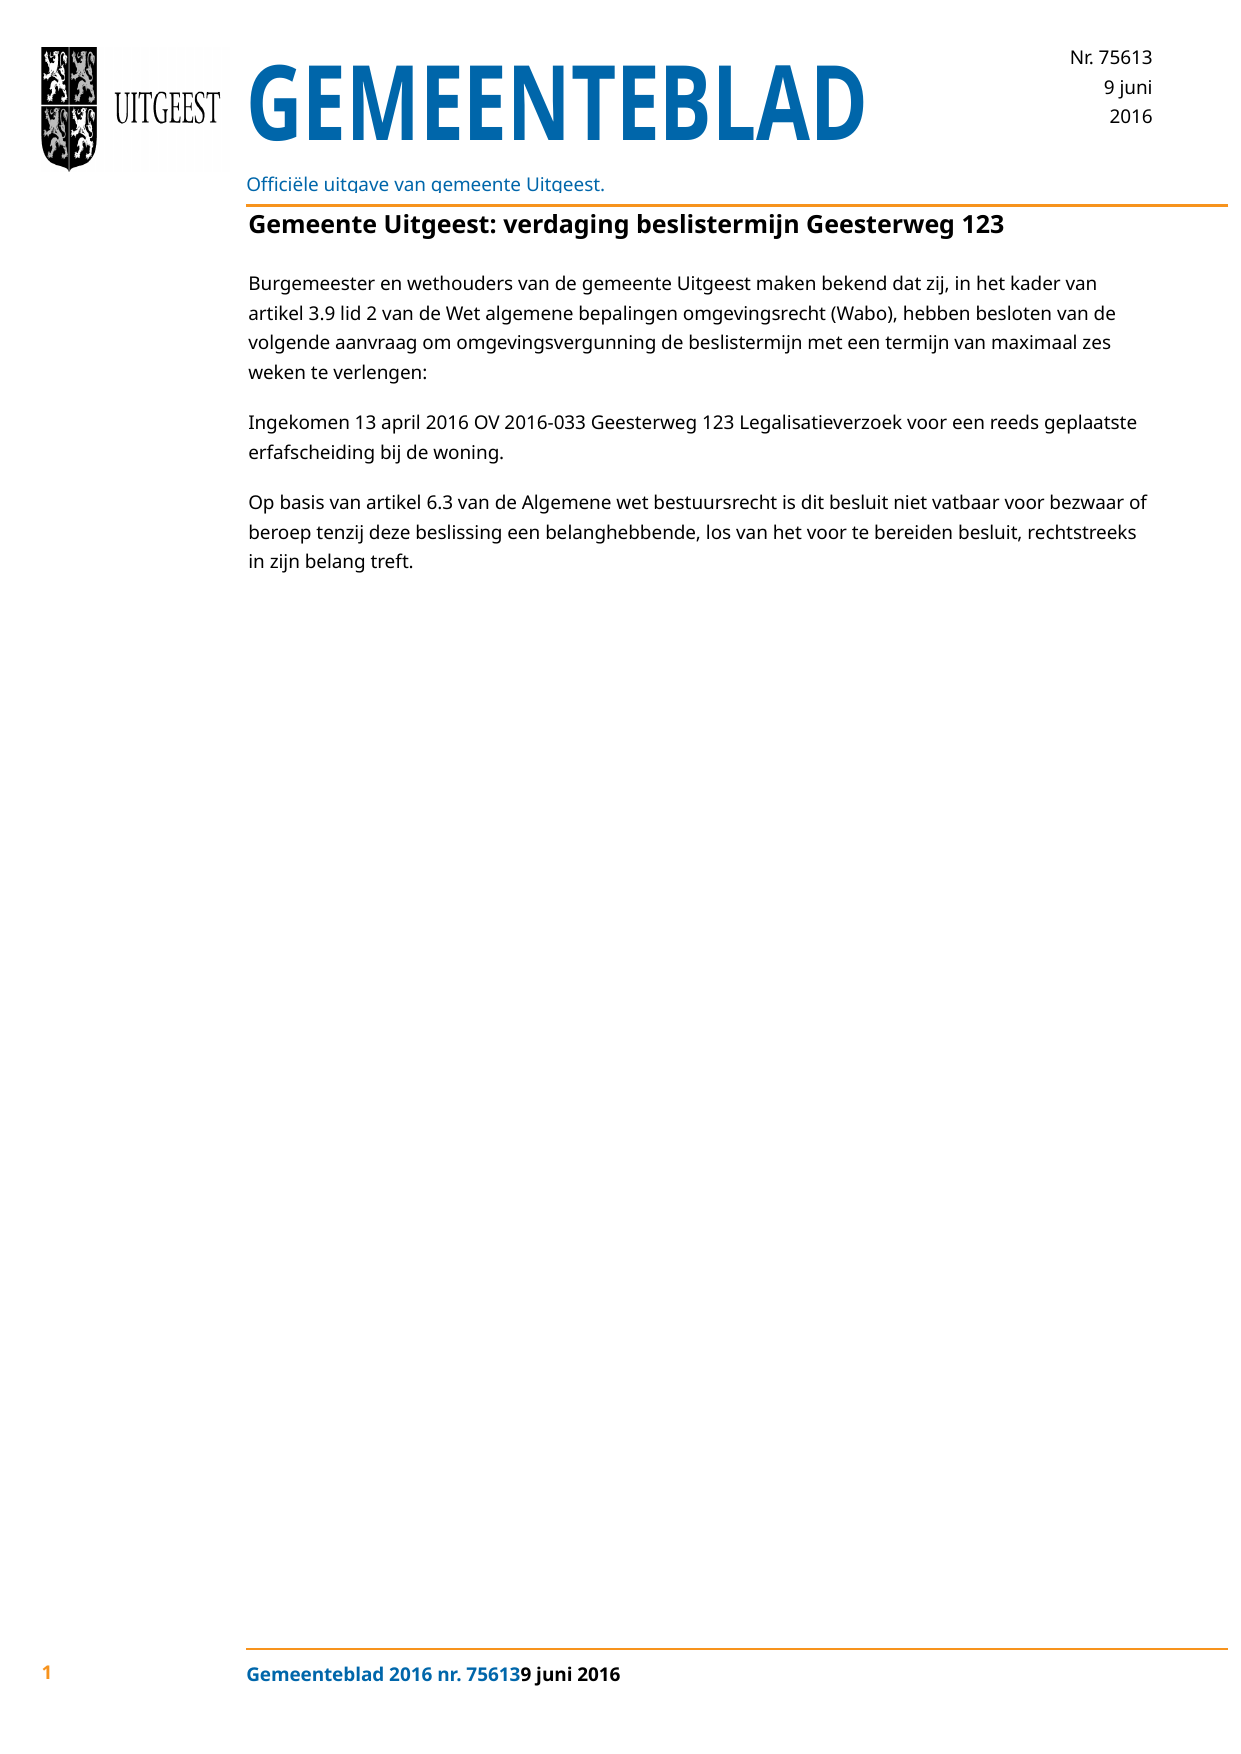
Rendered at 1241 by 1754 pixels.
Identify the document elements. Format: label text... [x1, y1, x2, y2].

picture [41, 47, 231, 172]
text Burgemeester en wethouders van de gemeente Uitgeest maken bekend dat zij, in het kader van artikel 3.9 lid 2 van de Wet algemene bepalingen omgevingsrecht (Wabo), hebben besloten van de volgende aanvraag om omgevingsvergunning de beslistermijn met een termijn van maximaal zes weken te verlengen: [248, 270, 1152, 385]
text Op basis van artikel 6.3 van de Algemene wet bestuursrecht is dit besluit niet vatbaar voor bezwaar of beroep tenzij deze beslissing een belanghebbende, los van het voor te bereiden besluit, rechtstreeks in zijn belang treft. [248, 489, 1152, 574]
text Gemeente Uitgeest: verdaging beslistermijn Geesterweg 123 [248, 207, 1152, 241]
text Ingekomen 13 april 2016 OV 2016-033 Geesterweg 123 Legalisatieverzoek voor een reeds geplaatste erfafscheiding bij de woning. [248, 409, 1152, 465]
